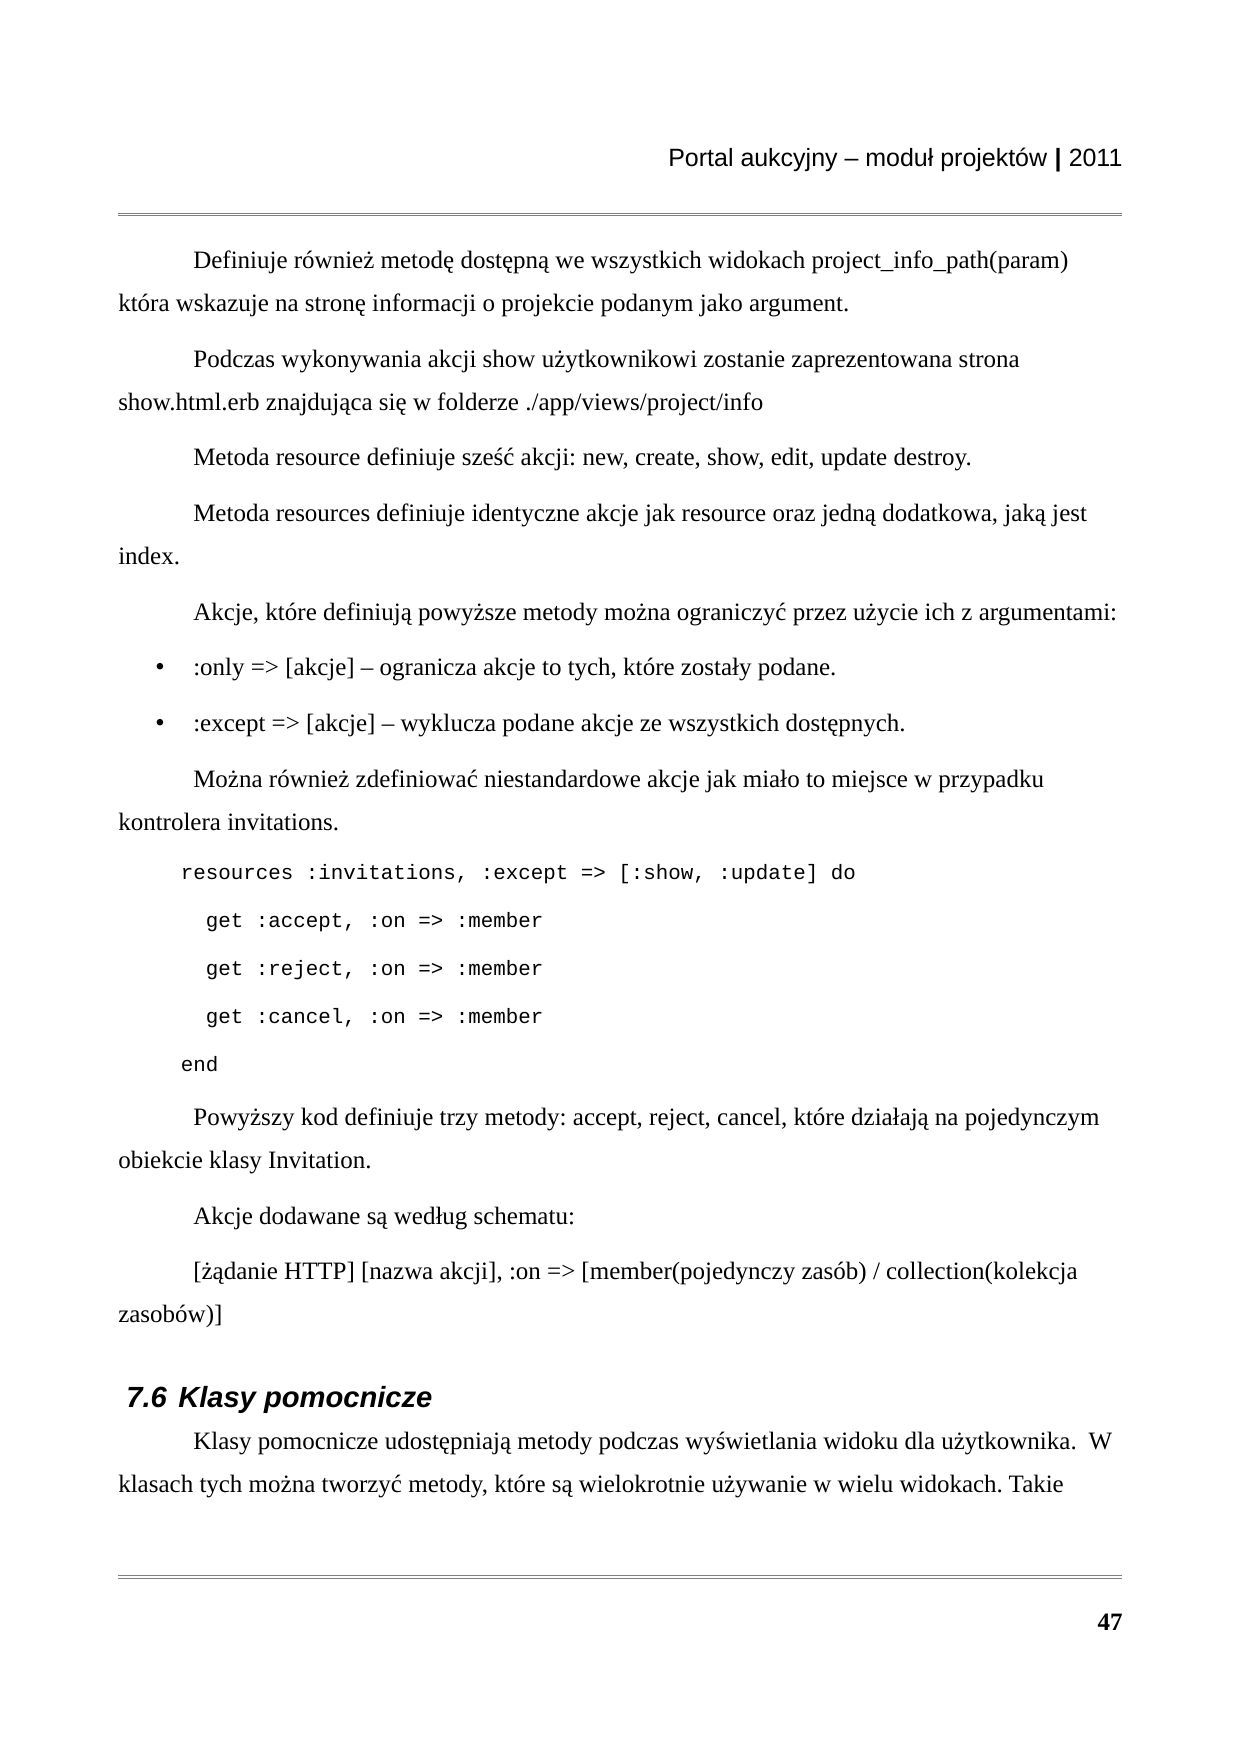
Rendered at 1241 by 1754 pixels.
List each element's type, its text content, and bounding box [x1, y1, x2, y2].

subtitle Klasy pomocnicze [118, 1380, 1122, 1414]
text Można również zdefiniować niestandardowe akcje jak miało to miejsce w przypadku kontrolera invitations. [118, 764, 1122, 836]
text Podczas wykonywania akcji show użytkownikowi zostanie zaprezentowana strona show.html.erb znajdująca się w folderze ./app/views/project/info [118, 344, 1122, 416]
text Powyższy kod definiuje trzy metody: accept, reject, cancel, które działają na pojedynczym obiekcie klasy Invitation. [118, 1102, 1122, 1174]
text Metoda resources definiuje identyczne akcje jak resource oraz jedną dodatkowa, jaką jest index. [118, 498, 1122, 570]
text resources :invitations, :except => [:show, :update] do [118, 862, 1122, 886]
text get :accept, :on => :member [118, 910, 1122, 934]
list :only => [akcje] – ogranicza akcje to tych, które zostały podane. [156, 652, 1122, 681]
text Klasy pomocnicze udostępniają metody podczas wyświetlania widoku dla użytkownika. W klasach tych można tworzyć metody, które są wielokrotnie używanie w wielu widokach. Takie [118, 1426, 1122, 1498]
text get :cancel, :on => :member [118, 1006, 1122, 1030]
text Akcje, które definiują powyższe metody można ograniczyć przez użycie ich z argumentami: [118, 597, 1122, 626]
text [żądanie HTTP] [nazwa akcji], :on => [member(pojedynczy zasób) / collection(kolekcja zasobów)] [118, 1256, 1122, 1328]
text get :reject, :on => :member [118, 958, 1122, 982]
text Metoda resource definiuje sześć akcji: new, create, show, edit, update destroy. [118, 442, 1122, 471]
text Akcje dodawane są według schematu: [118, 1201, 1122, 1229]
list :except => [akcje] – wyklucza podane akcje ze wszystkich dostępnych. [156, 708, 1122, 737]
text end [118, 1054, 1122, 1078]
text Definiuje również metodę dostępną we wszystkich widokach project_info_path(param) która wskazuje na stronę informacji o projekcie podanym jako argument. [118, 245, 1122, 317]
